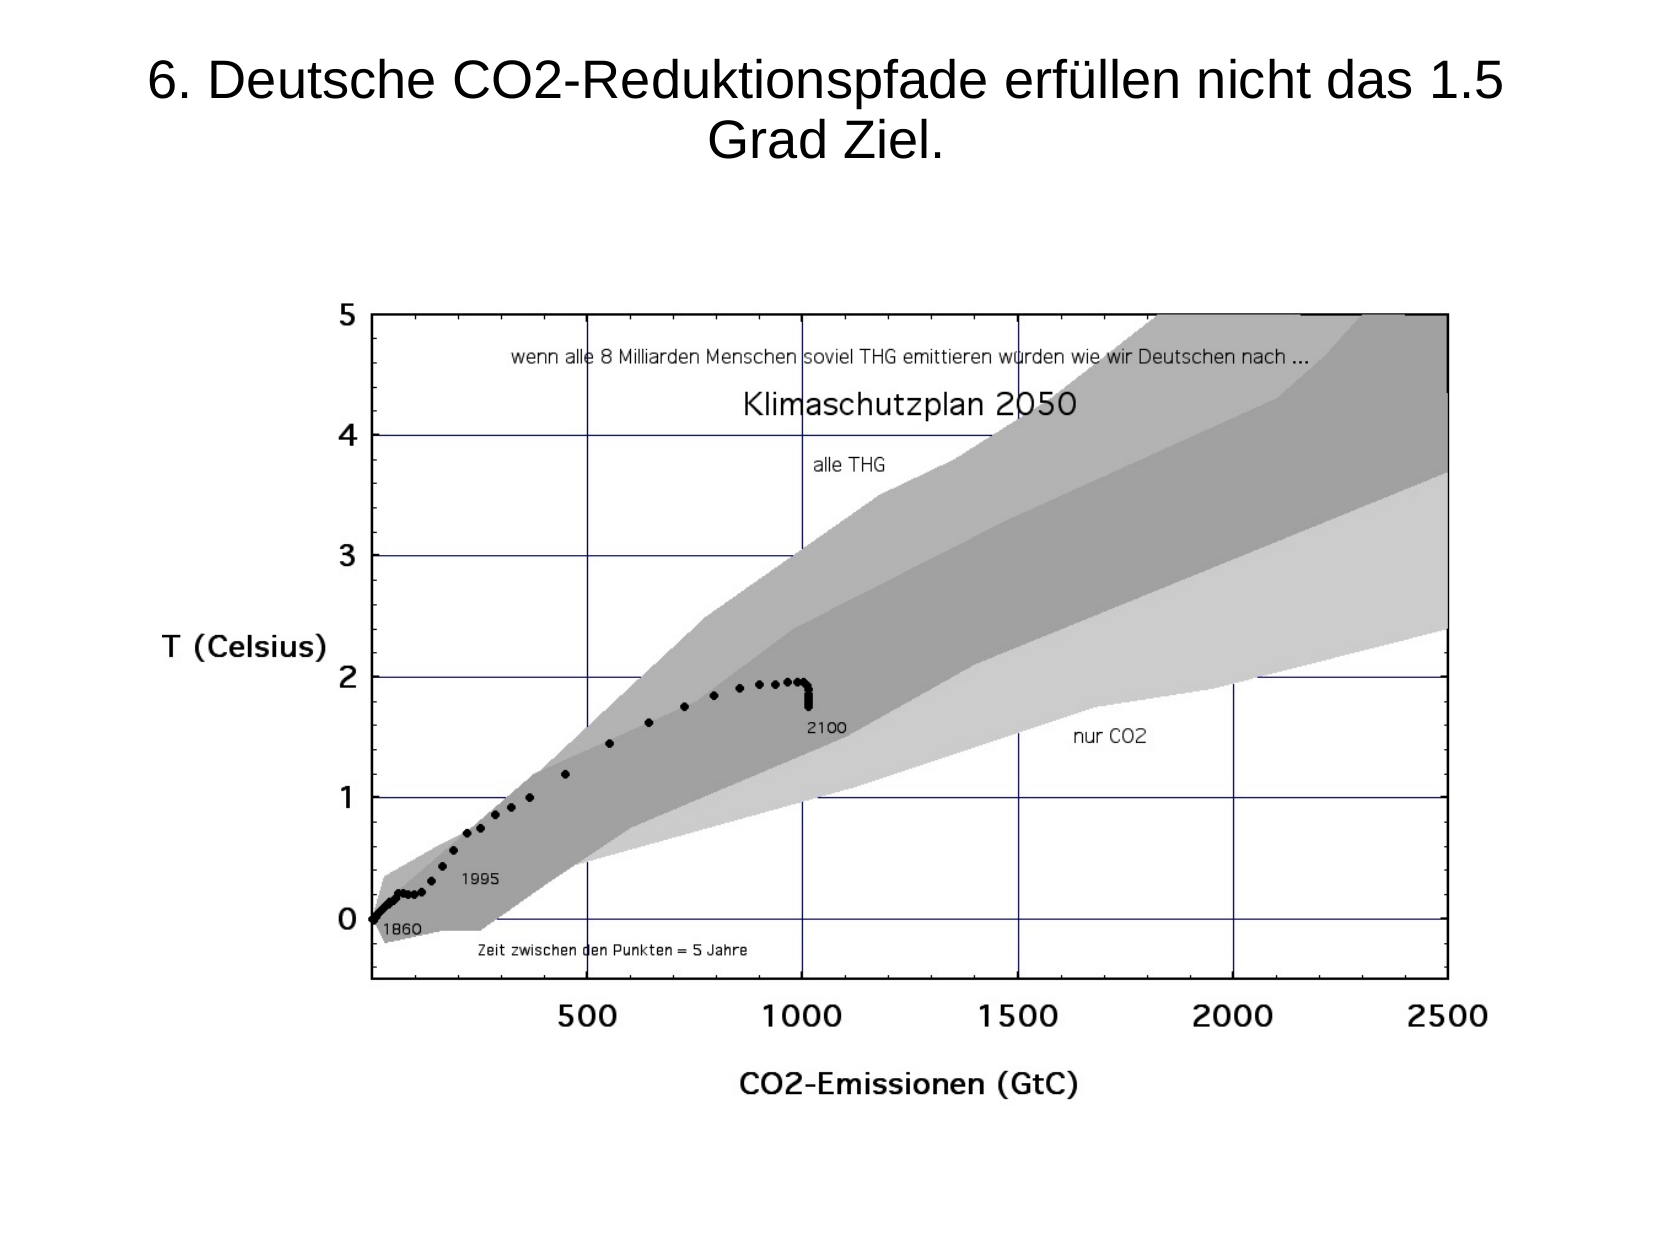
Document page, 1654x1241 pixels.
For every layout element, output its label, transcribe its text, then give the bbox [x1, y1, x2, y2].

picture [162, 290, 1491, 1109]
title 6. Deutsche CO2-Reduktionspfade erfüllen nicht das 1.5 Grad Ziel. [82, 49, 1571, 257]
